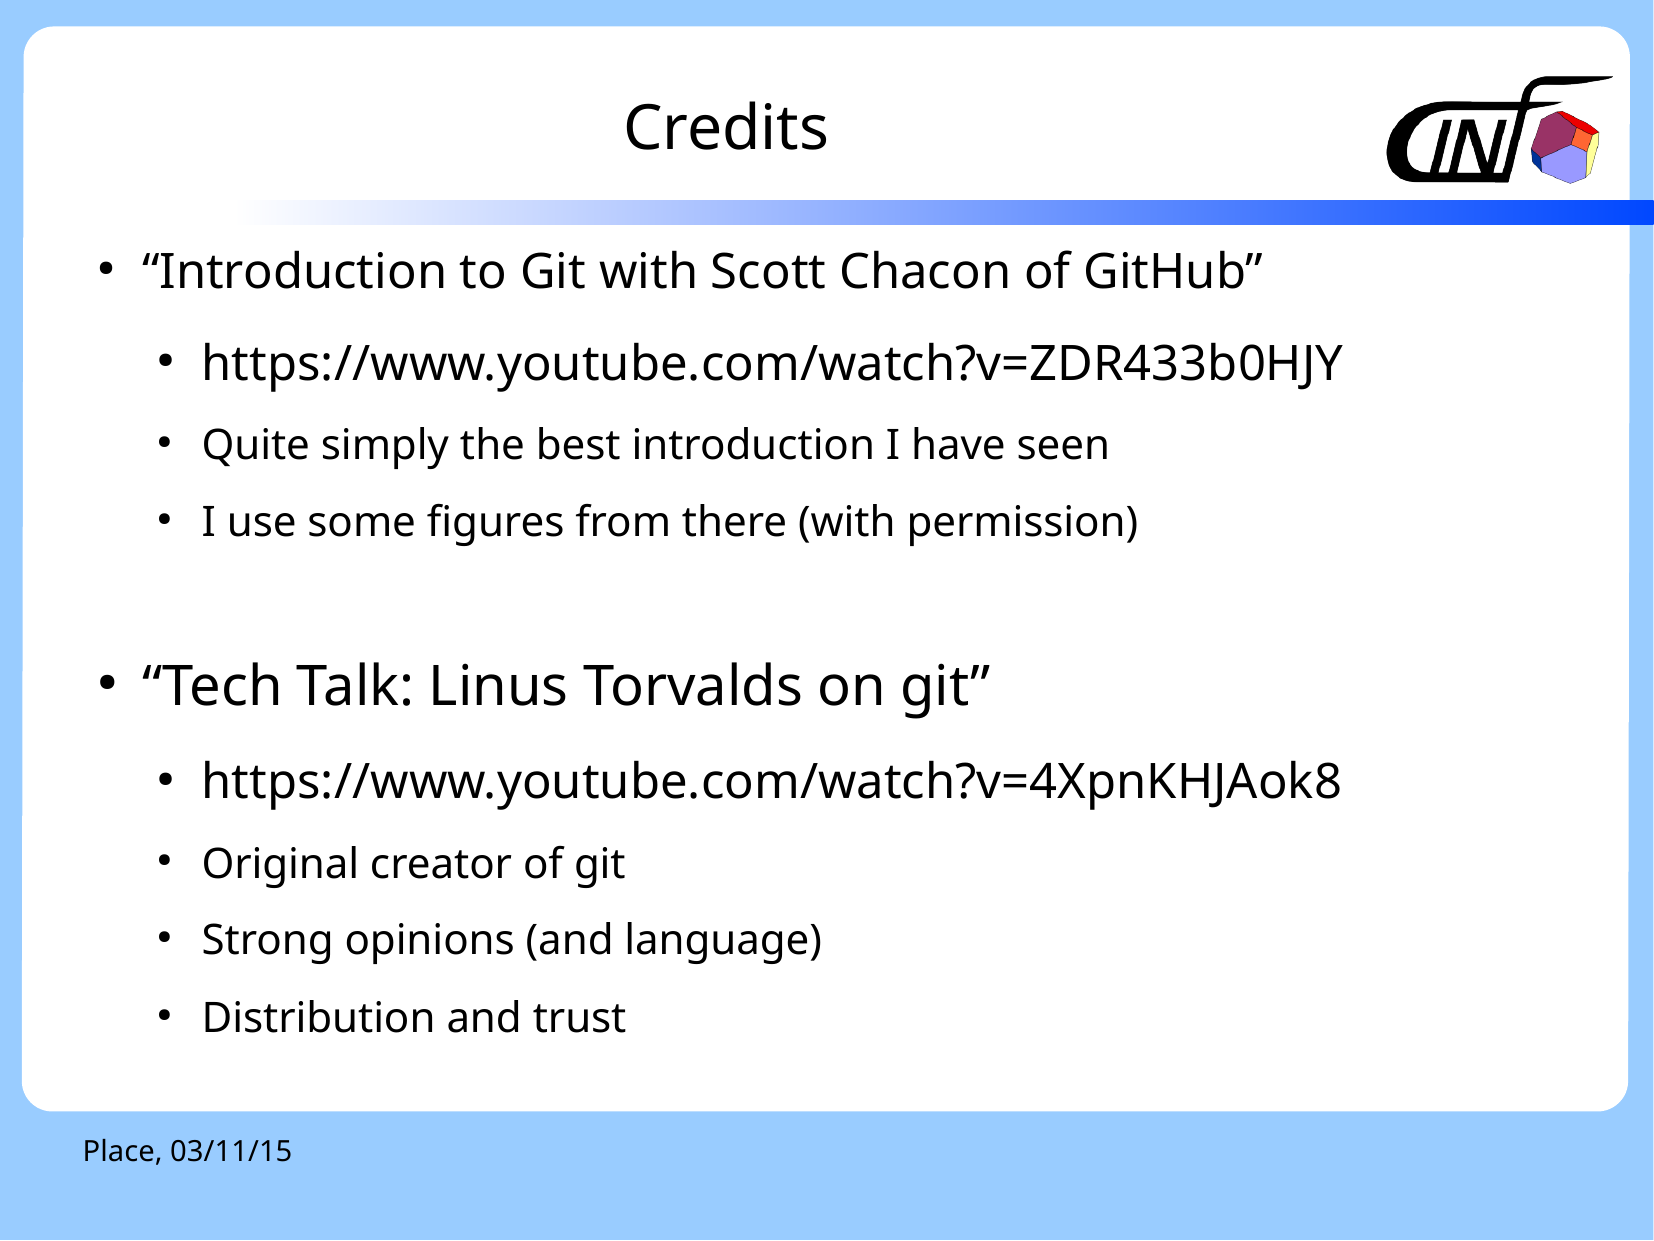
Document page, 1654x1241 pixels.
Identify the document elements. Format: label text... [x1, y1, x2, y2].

list “Introduction to Git with Scott Chacon of GitHub” https://www.youtube.com/watch?v=ZDR433b0HJY Quite simply the best introduction I have seen I use some figures from there (with permission) “Tech Talk: Linus Torvalds on git” https://www.youtube.com/watch?v=4XpnKHJAok8 Original creator of git Strong opinions (and language) Distribution and trust [82, 236, 1571, 1055]
picture [1386, 76, 1613, 184]
title Credits [82, 49, 1371, 201]
